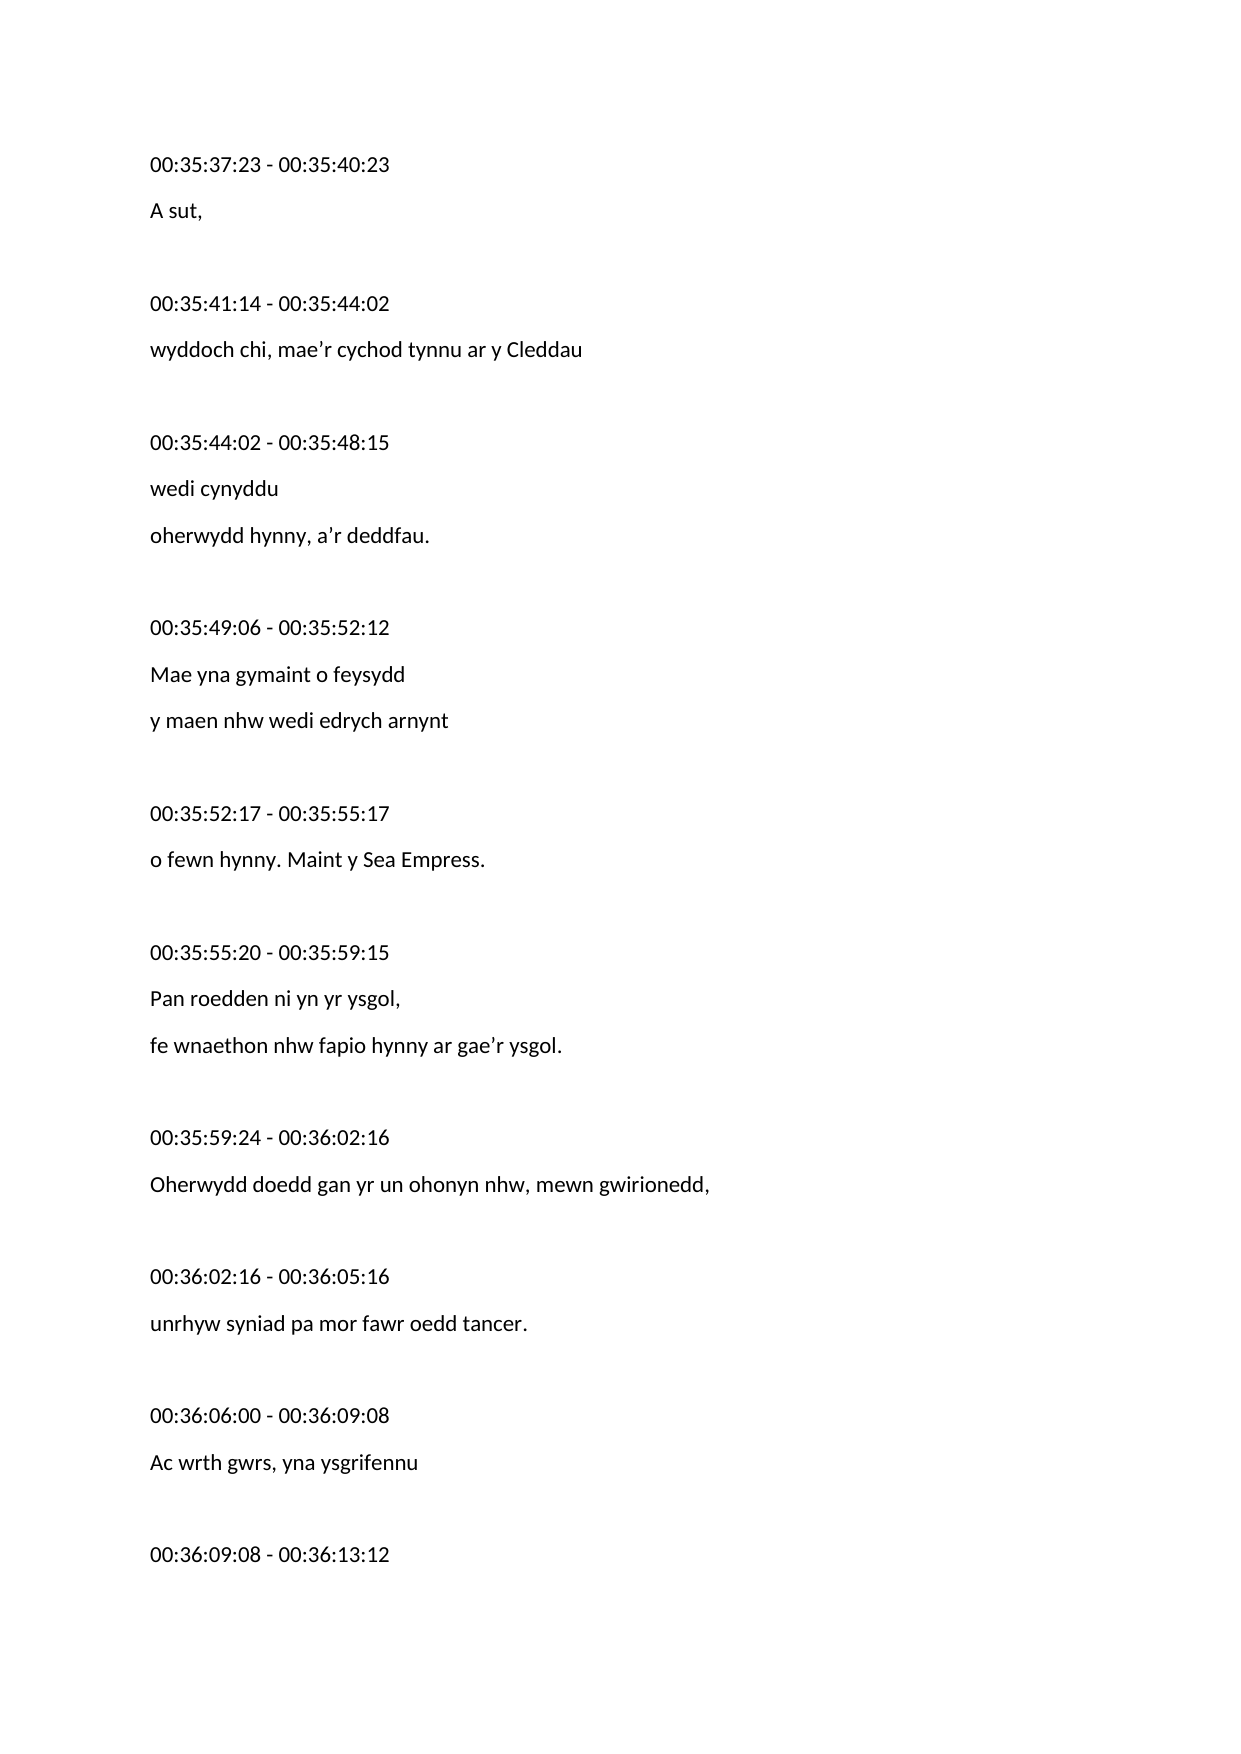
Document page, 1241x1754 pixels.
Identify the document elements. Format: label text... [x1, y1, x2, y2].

text A sut, [150, 196, 1090, 224]
text y maen nhw wedi edrych arnynt [150, 706, 1090, 734]
text 00:35:37:23 - 00:35:40:23 [150, 150, 1090, 178]
text Ac wrth gwrs, yna ysgrifennu [150, 1448, 1090, 1476]
text Mae yna gymaint o feysydd [150, 660, 1090, 688]
text 00:35:59:24 - 00:36:02:16 [150, 1123, 1090, 1151]
text wedi cynyddu [150, 474, 1090, 502]
text 00:36:02:16 - 00:36:05:16 [150, 1262, 1090, 1291]
text Pan roedden ni yn yr ysgol, [150, 984, 1090, 1012]
text oherwydd hynny, a’r deddfau. [150, 521, 1090, 549]
text Oherwydd doedd gan yr un ohonyn nhw, mewn gwirionedd, [150, 1170, 1090, 1198]
text o fewn hynny. Maint y Sea Empress. [150, 845, 1090, 873]
text 00:35:49:06 - 00:35:52:12 [150, 613, 1090, 642]
text unrhyw syniad pa mor fawr oedd tancer. [150, 1309, 1090, 1337]
text wyddoch chi, mae’r cychod tynnu ar y Cleddau [150, 335, 1090, 363]
text 00:35:52:17 - 00:35:55:17 [150, 799, 1090, 827]
text 00:35:44:02 - 00:35:48:15 [150, 428, 1090, 456]
text fe wnaethon nhw fapio hynny ar gae’r ysgol. [150, 1031, 1090, 1059]
text 00:36:06:00 - 00:36:09:08 [150, 1402, 1090, 1429]
text 00:36:09:08 - 00:36:13:12 [150, 1541, 1090, 1569]
text 00:35:41:14 - 00:35:44:02 [150, 289, 1090, 317]
text 00:35:55:20 - 00:35:59:15 [150, 938, 1090, 966]
